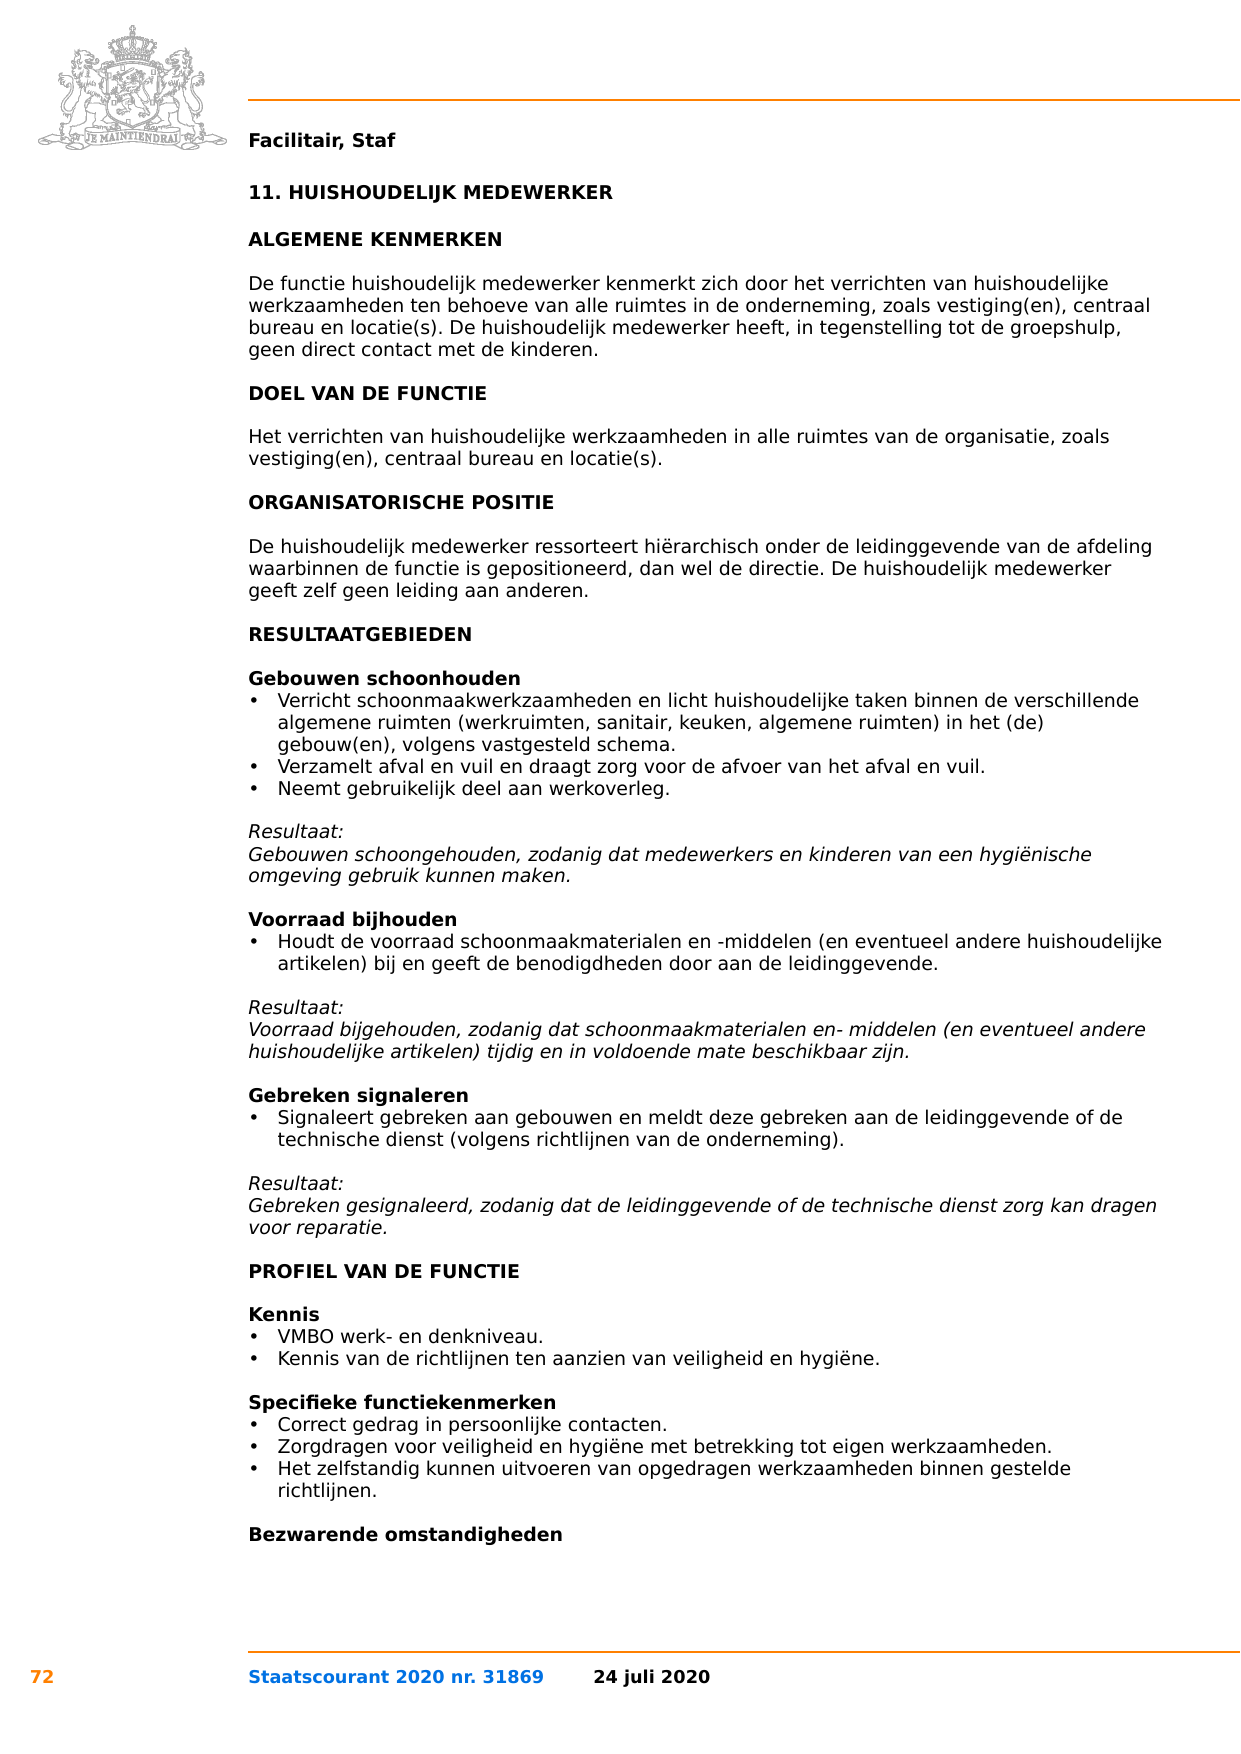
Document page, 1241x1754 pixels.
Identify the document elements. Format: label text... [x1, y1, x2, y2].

text De huishoudelijk medewerker ressorteert hiërarchisch onder de leidinggevende van de afdeling waarbinnen de functie is gepositioneerd, dan wel de directie. De huishoudelijk medewerker geeft zelf geen leiding aan anderen. [248, 536, 1163, 602]
subtitle ALGEMENE KENMERKEN [248, 229, 1163, 251]
text Gebouwen schoonhouden [248, 668, 1163, 690]
subtitle RESULTAATGEBIEDEN [248, 624, 1163, 646]
text Gebreken gesignaleerd, zodanig dat de leidinggevende of de technische dienst zorg kan dragen voor reparatie. [248, 1195, 1163, 1239]
subtitle PROFIEL VAN DE FUNCTIE [248, 1261, 1163, 1282]
text Gebreken signaleren [248, 1085, 1163, 1107]
subtitle DOEL VAN DE FUNCTIE [248, 382, 1163, 404]
text Specifieke functiekenmerken [248, 1392, 1163, 1414]
subtitle 11. HUISHOUDELIJK MEDEWERKER [248, 182, 1163, 204]
subtitle ORGANISATORISCHE POSITIE [248, 492, 1163, 514]
text • Verricht schoonmaakwerkzaamheden en licht huishoudelijke taken binnen de verschillende algemene ruimten (werkruimten, sanitair, keuken, algemene ruimten) in het (de) gebouw(en), volgens vastgesteld schema. [248, 690, 1163, 756]
text De functie huishoudelijk medewerker kenmerkt zich door het verrichten van huishoudelijke werkzaamheden ten behoeve van alle ruimtes in de onderneming, zoals vestiging(en), centraal bureau en locatie(s). De huishoudelijk medewerker heeft, in tegenstelling tot de groepshulp, geen direct contact met de kinderen. [248, 273, 1163, 361]
text Voorraad bijgehouden, zodanig dat schoonmaakmaterialen en- middelen (en eventueel andere huishoudelijke artikelen) tijdig en in voldoende mate beschikbaar zijn. [248, 1019, 1163, 1063]
subtitle Facilitair, Staf [248, 130, 1163, 152]
text Kennis [248, 1304, 1163, 1326]
text Resultaat: [248, 997, 1163, 1019]
picture [38, 25, 227, 150]
text Voorraad bijhouden [248, 909, 1163, 931]
text • Correct gedrag in persoonlijke contacten. [248, 1414, 1163, 1436]
text • Kennis van de richtlijnen ten aanzien van veiligheid en hygiëne. [248, 1348, 1163, 1370]
text Het verrichten van huishoudelijke werkzaamheden in alle ruimtes van de organisatie, zoals vestiging(en), centraal bureau en locatie(s). [248, 426, 1163, 470]
text Bezwarende omstandigheden [248, 1524, 1163, 1546]
text • VMBO werk- en denkniveau. [248, 1326, 1163, 1348]
text Resultaat: [248, 1173, 1163, 1195]
text • Houdt de voorraad schoonmaakmaterialen en -middelen (en eventueel andere huishoudelijke artikelen) bij en geeft de benodigdheden door aan de leidinggevende. [248, 931, 1163, 975]
text • Neemt gebruikelijk deel aan werkoverleg. [248, 778, 1163, 799]
text • Het zelfstandig kunnen uitvoeren van opgedragen werkzaamheden binnen gestelde richtlijnen. [248, 1458, 1163, 1502]
text • Signaleert gebreken aan gebouwen en meldt deze gebreken aan de leidinggevende of de technische dienst (volgens richtlijnen van de onderneming). [248, 1107, 1163, 1151]
text Gebouwen schoongehouden, zodanig dat medewerkers en kinderen van een hygiënische omgeving gebruik kunnen maken. [248, 843, 1163, 887]
text • Verzamelt afval en vuil en draagt zorg voor de afvoer van het afval en vuil. [248, 756, 1163, 778]
text Resultaat: [248, 821, 1163, 843]
text • Zorgdragen voor veiligheid en hygiëne met betrekking tot eigen werkzaamheden. [248, 1436, 1163, 1458]
